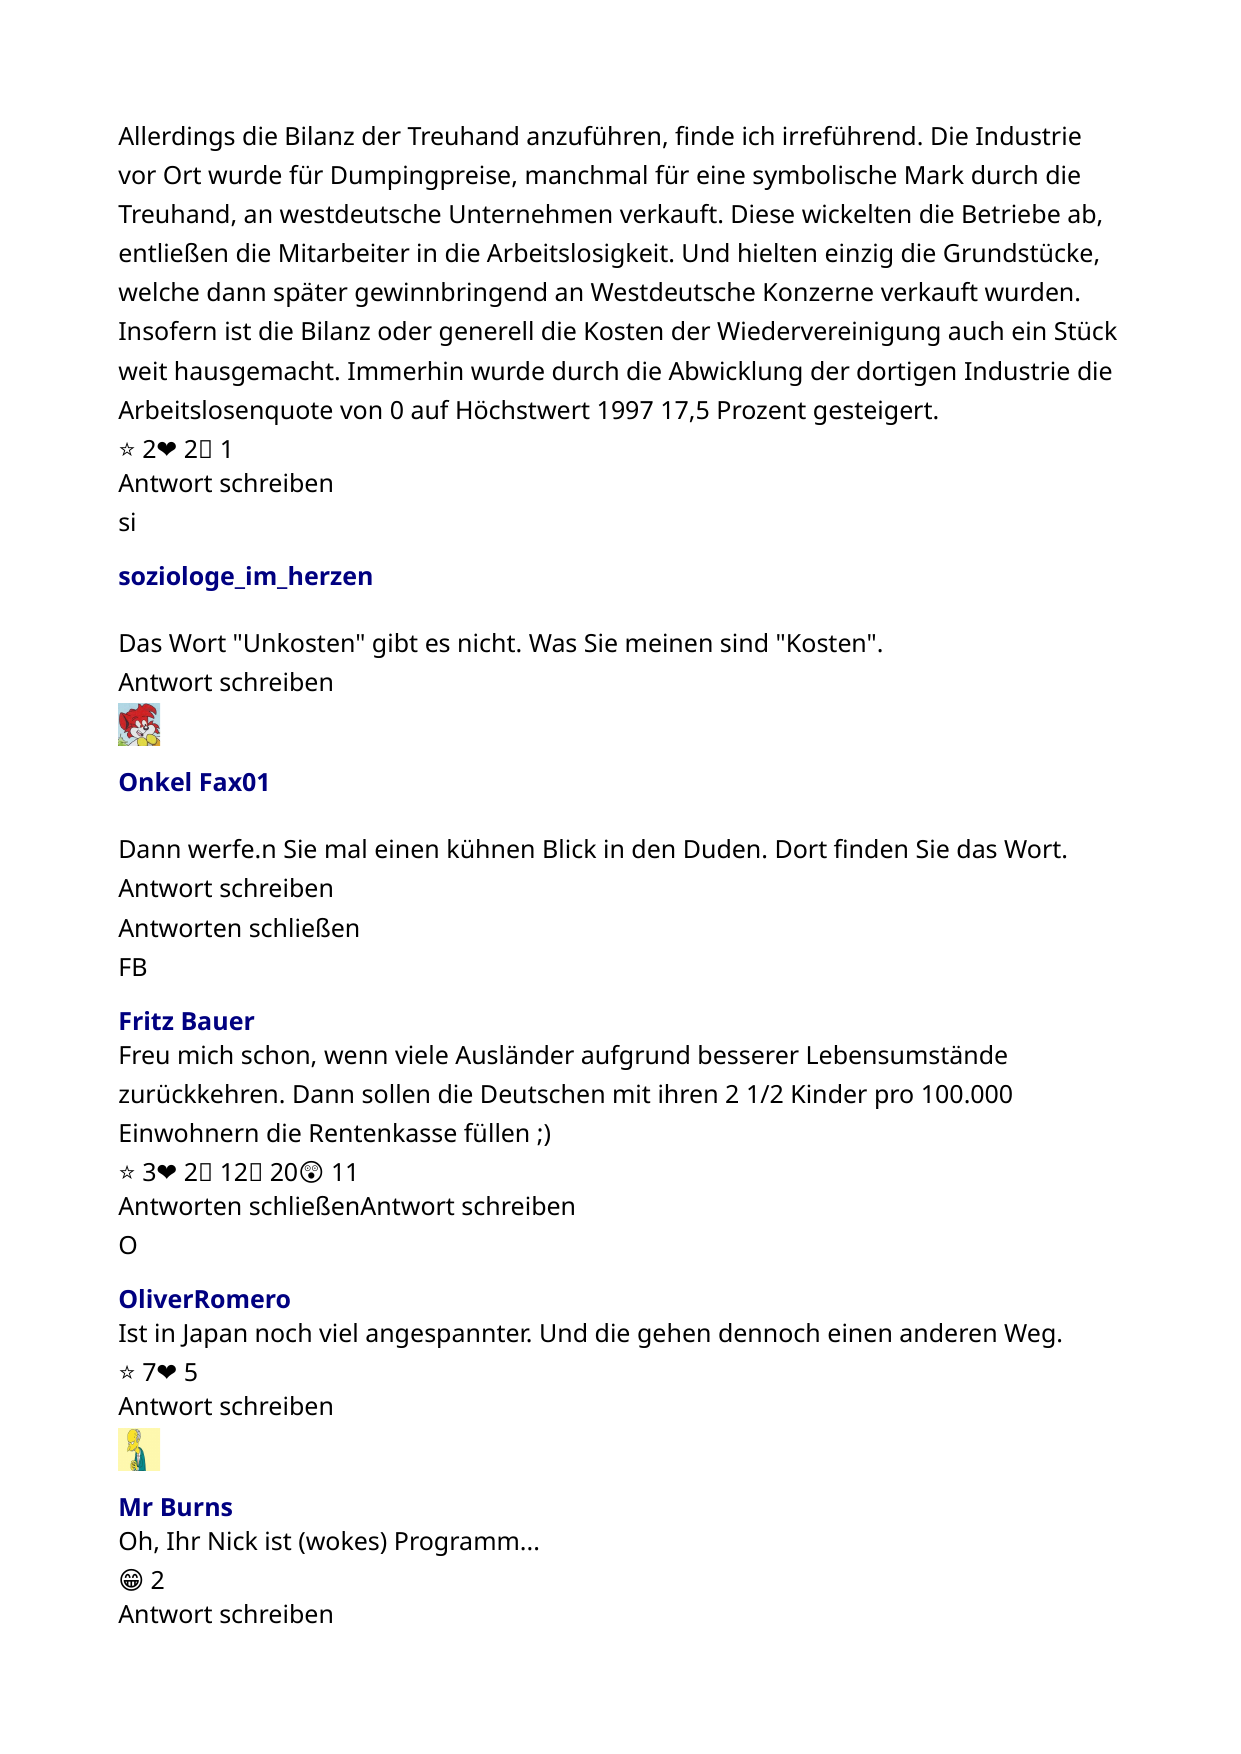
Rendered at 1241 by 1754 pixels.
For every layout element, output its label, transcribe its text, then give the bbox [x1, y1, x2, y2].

text si [118, 505, 1122, 539]
text Antwort schreiben [118, 1389, 1122, 1423]
text Das Wort "Unkosten" gibt es nicht. Was Sie meinen sind "Kosten". [118, 626, 1122, 659]
text Antwort schreiben [118, 665, 1122, 699]
picture [118, 703, 161, 746]
text Freu mich schon, wenn viele Ausländer aufgrund besserer Lebensumstände zurückkehren. Dann sollen die Deutschen mit ihren 2 1/2 Kinder pro 100.000 Einwohnern die Rentenkasse füllen ;) [118, 1037, 1122, 1150]
picture [118, 1428, 161, 1471]
subtitle OliverRomero [118, 1282, 1122, 1316]
text 😁 2 [118, 1562, 1122, 1597]
subtitle soziologe_im_herzen [118, 558, 1122, 592]
subtitle Fritz Bauer [118, 1003, 1122, 1037]
text Antwort schreiben [118, 871, 1122, 905]
text O [118, 1228, 1122, 1262]
subtitle Onkel Fax01 [118, 765, 1122, 799]
text ⭐️ 2❤️ 2🤨 1 [118, 431, 1122, 466]
text FB [118, 949, 1122, 983]
text ⭐️ 7❤️ 5 [118, 1355, 1122, 1389]
text Allerdings die Bilanz der Treuhand anzuführen, finde ich irreführend. Die Industrie vor Ort wurde für Dumpingpreise, manchmal für eine symbolische Mark durch die Treuhand, an westdeutsche Unternehmen verkauft. Diese wickelten die Betriebe ab, entließen die Mitarbeiter in die Arbeitslosigkeit. Und hielten einzig die Grundstücke, welche dann später gewinnbringend an Westdeutsche Konzerne verkauft wurden. Insofern ist die Bilanz oder generell die Kosten der Wiedervereinigung auch ein Stück weit hausgemacht. Immerhin wurde durch die Abwicklung der dortigen Industrie die Arbeitslosenquote von 0 auf Höchstwert 1997 17,5 Prozent gesteigert. [118, 118, 1122, 426]
text ⭐️ 3❤️ 2🙁 12🤨 20😲 11 [118, 1155, 1122, 1189]
text Antworten schließen [118, 910, 1122, 944]
text Ist in Japan noch viel angespannter. Und die gehen dennoch einen anderen Weg. [118, 1316, 1122, 1350]
text Dann werfe.n Sie mal einen kühnen Blick in den Duden. Dort finden Sie das Wort. [118, 832, 1122, 866]
text Antwort schreiben [118, 466, 1122, 499]
subtitle Mr Burns [118, 1489, 1122, 1523]
text Antwort schreiben [118, 1597, 1122, 1631]
text Antworten schließenAntwort schreiben [118, 1189, 1122, 1223]
text Oh, Ihr Nick ist (wokes) Programm... [118, 1523, 1122, 1557]
